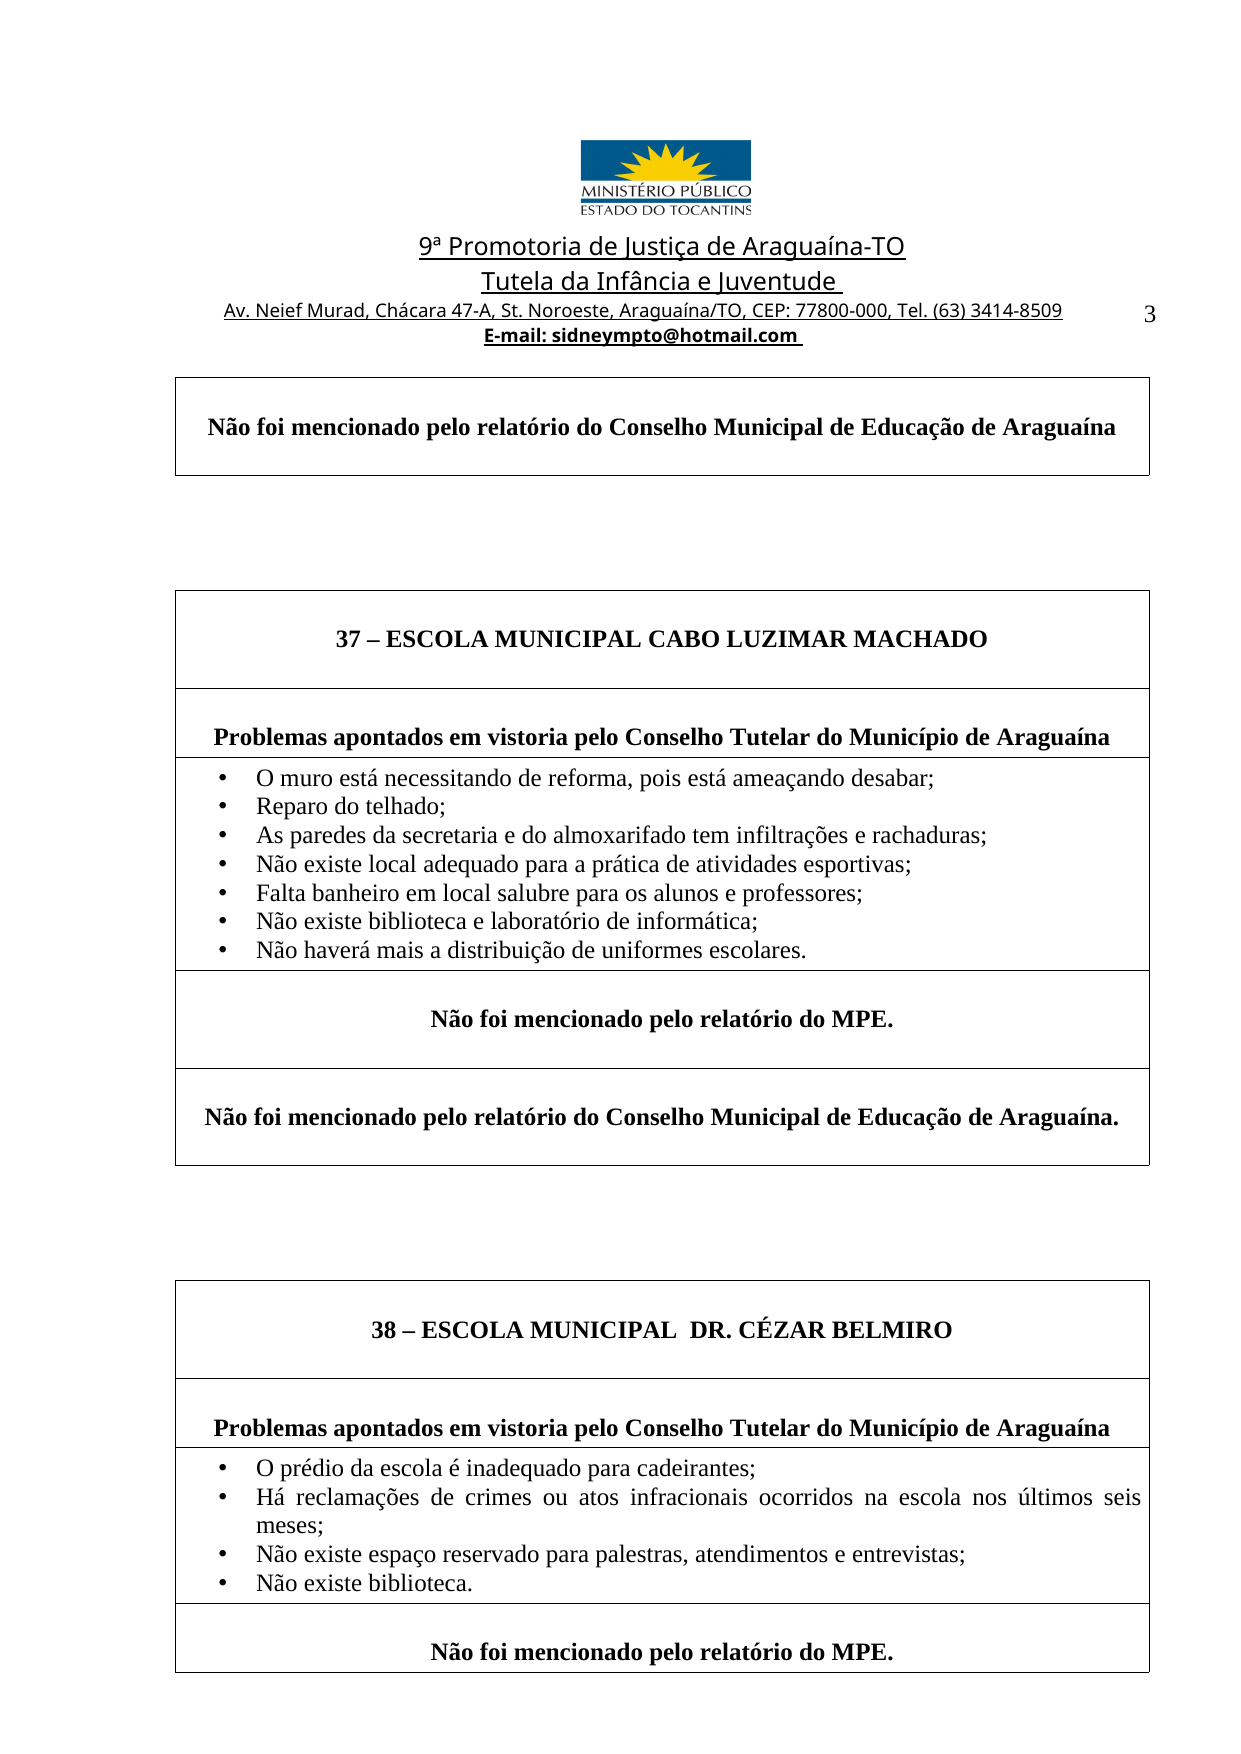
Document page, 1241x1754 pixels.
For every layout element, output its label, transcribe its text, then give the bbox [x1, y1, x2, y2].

table_cell Não foi mencionado pelo relatório do MPE. [176, 971, 1149, 1067]
table_header 38 – ESCOLA MUNICIPAL DR. CÉZAR BELMIRO [176, 1281, 1149, 1378]
table_cell O prédio da escola é inadequado para cadeirantes; Há reclamações de crimes ou atos infracionais ocorridos na escola nos últimos seis meses; Não existe espaço reservado para palestras, atendimentos e entrevistas; Não existe biblioteca. [176, 1448, 1149, 1602]
table_cell Problemas apontados em vistoria pelo Conselho Tutelar do Município de Araguaína [176, 689, 1149, 757]
table_cell Não foi mencionado pelo relatório do Conselho Municipal de Educação de Araguaína. [176, 1069, 1149, 1165]
table_cell O muro está necessitando de reforma, pois está ameaçando desabar; Reparo do telhado; As paredes da secretaria e do almoxarifado tem infiltrações e rachaduras; Não existe local adequado para a prática de atividades esportivas; Falta banheiro em local salubre para os alunos e professores; Não existe biblioteca e laboratório de informática; Não haverá mais a distribuição de uniformes escolares. [176, 758, 1149, 969]
table_cell Problemas apontados em vistoria pelo Conselho Tutelar do Município de Araguaína [176, 1379, 1149, 1447]
picture [580, 140, 752, 215]
table_header 37 – ESCOLA MUNICIPAL CABO LUZIMAR MACHADO [176, 591, 1149, 688]
table_cell Não foi mencionado pelo relatório do Conselho Municipal de Educação de Araguaína [176, 378, 1149, 475]
table_cell Não foi mencionado pelo relatório do MPE. [176, 1604, 1149, 1672]
